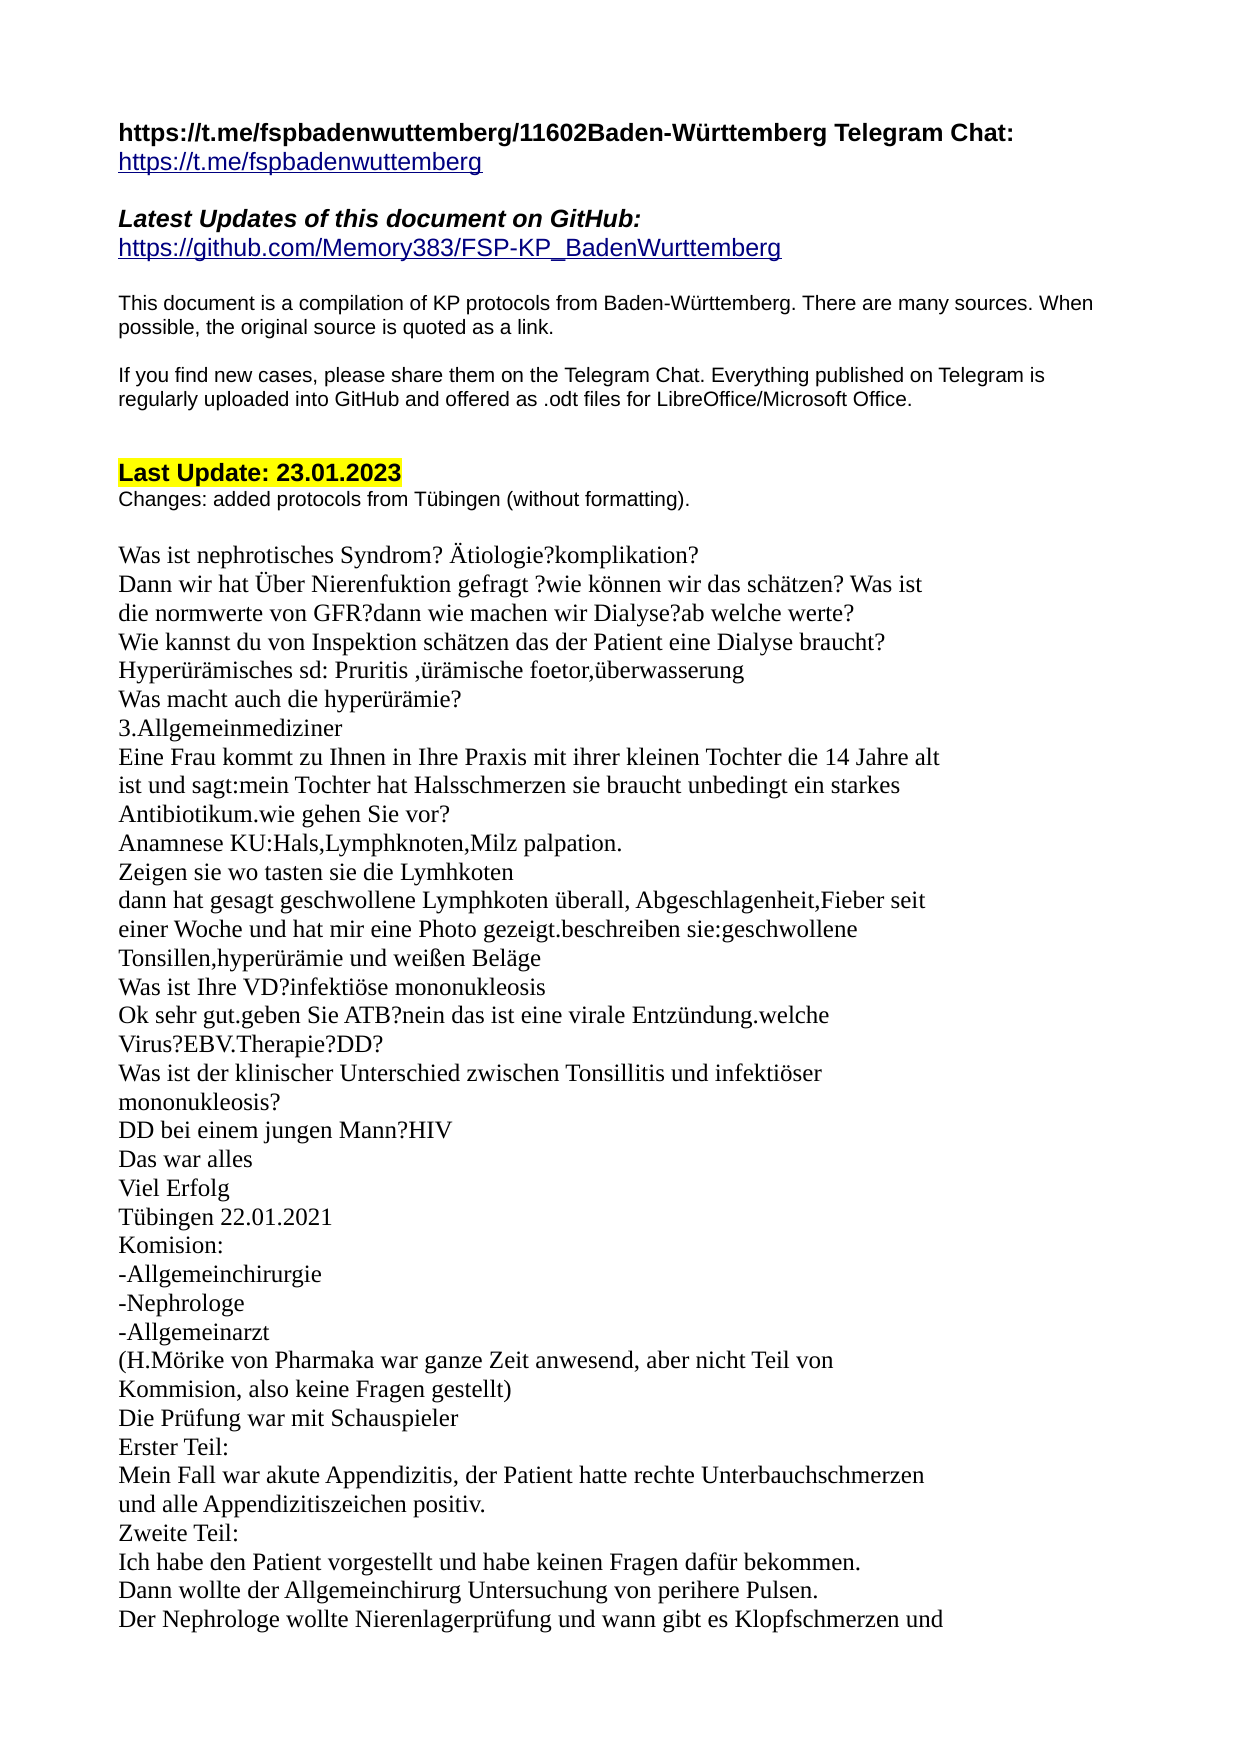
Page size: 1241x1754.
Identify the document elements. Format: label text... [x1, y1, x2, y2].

text -Allgemeinarzt [118, 1317, 1122, 1346]
text Wie kannst du von Inspektion schätzen das der Patient eine Dialyse braucht? [118, 627, 1122, 656]
text Zweite Teil: [118, 1518, 1122, 1547]
text Tonsillen,hyperürämie und weißen Beläge [118, 943, 1122, 972]
text dann hat gesagt geschwollene Lymphkoten überall, Abgeschlagenheit,Fieber seit [118, 886, 1122, 914]
text Was macht auch die hyperürämie? [118, 684, 1122, 713]
text ist und sagt:mein Tochter hat Halsschmerzen sie braucht unbedingt ein starkes [118, 771, 1122, 799]
text (H.Mörike von Pharmaka war ganze Zeit anwesend, aber nicht Teil von [118, 1346, 1122, 1374]
text Mein Fall war akute Appendizitis, der Patient hatte rechte Unterbauchschmerzen [118, 1461, 1122, 1489]
text Erster Teil: [118, 1432, 1122, 1461]
text Anamnese KU:Hals,Lymphknoten,Milz palpation. [118, 828, 1122, 857]
text Das war alles [118, 1144, 1122, 1173]
text Was ist Ihre VD?infektiöse mononukleosis [118, 972, 1122, 1001]
text Hyperürämisches sd: Pruritis ,ürämische foetor,überwasserung [118, 656, 1122, 684]
text Ich habe den Patient vorgestellt und habe keinen Fragen dafür bekommen. [118, 1547, 1122, 1576]
text Eine Frau kommt zu Ihnen in Ihre Praxis mit ihrer kleinen Tochter die 14 Jahre alt [118, 742, 1122, 771]
text Komision: [118, 1231, 1122, 1259]
text Virus?EBV.Therapie?DD? [118, 1029, 1122, 1058]
text Zeigen sie wo tasten sie die Lymhkoten [118, 857, 1122, 886]
text 3.Allgemeinmediziner [118, 713, 1122, 742]
text Tübingen 22.01.2021 [118, 1202, 1122, 1231]
text -Allgemeinchirurgie [118, 1259, 1122, 1288]
text die normwerte von GFR?dann wie machen wir Dialyse?ab welche werte? [118, 598, 1122, 627]
text mononukleosis? [118, 1087, 1122, 1116]
text Was ist nephrotisches Syndrom? Ätiologie?komplikation? [118, 541, 1122, 569]
text Dann wir hat Über Nierenfuktion gefragt ?wie können wir das schätzen? Was ist [118, 569, 1122, 598]
text Kommision, also keine Fragen gestellt) [118, 1374, 1122, 1403]
text Dann wollte der Allgemeinchirurg Untersuchung von perihere Pulsen. [118, 1576, 1122, 1604]
text Was ist der klinischer Unterschied zwischen Tonsillitis und infektiöser [118, 1058, 1122, 1087]
text einer Woche und hat mir eine Photo gezeigt.beschreiben sie:geschwollene [118, 914, 1122, 943]
text Antibiotikum.wie gehen Sie vor? [118, 799, 1122, 828]
text und alle Appendizitiszeichen positiv. [118, 1489, 1122, 1518]
text -Nephrologe [118, 1288, 1122, 1317]
text Ok sehr gut.geben Sie ATB?nein das ist eine virale Entzündung.welche [118, 1001, 1122, 1029]
text DD bei einem jungen Mann?HIV [118, 1116, 1122, 1144]
text Die Prüfung war mit Schauspieler [118, 1403, 1122, 1432]
text Der Nephrologe wollte Nierenlagerprüfung und wann gibt es Klopfschmerzen und [118, 1604, 1122, 1633]
text Viel Erfolg [118, 1173, 1122, 1202]
